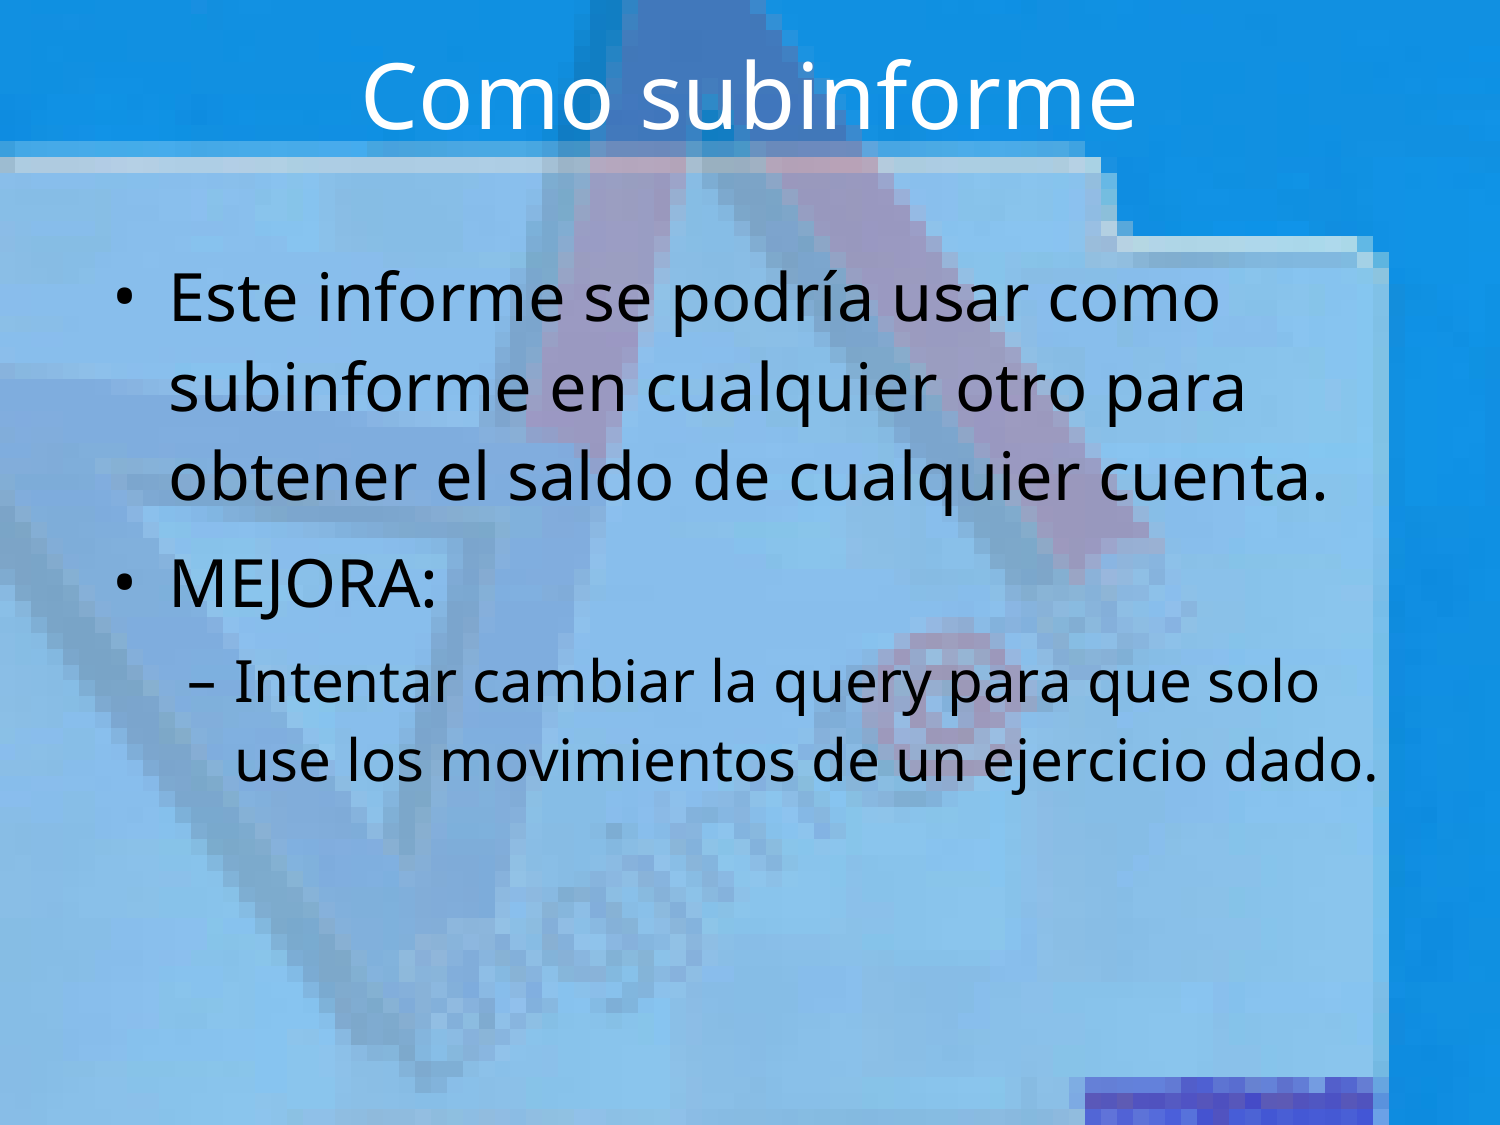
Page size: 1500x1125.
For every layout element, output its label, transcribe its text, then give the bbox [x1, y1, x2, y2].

picture [0, 0, 1500, 1125]
title Como subinforme [112, 0, 1388, 214]
list Este informe se podría usar como subinforme en cualquier otro para obtener el saldo de cualquier cuenta. MEJORA: Intentar cambiar la query para que solo use los movimientos de un ejercicio dado. [112, 249, 1388, 1001]
